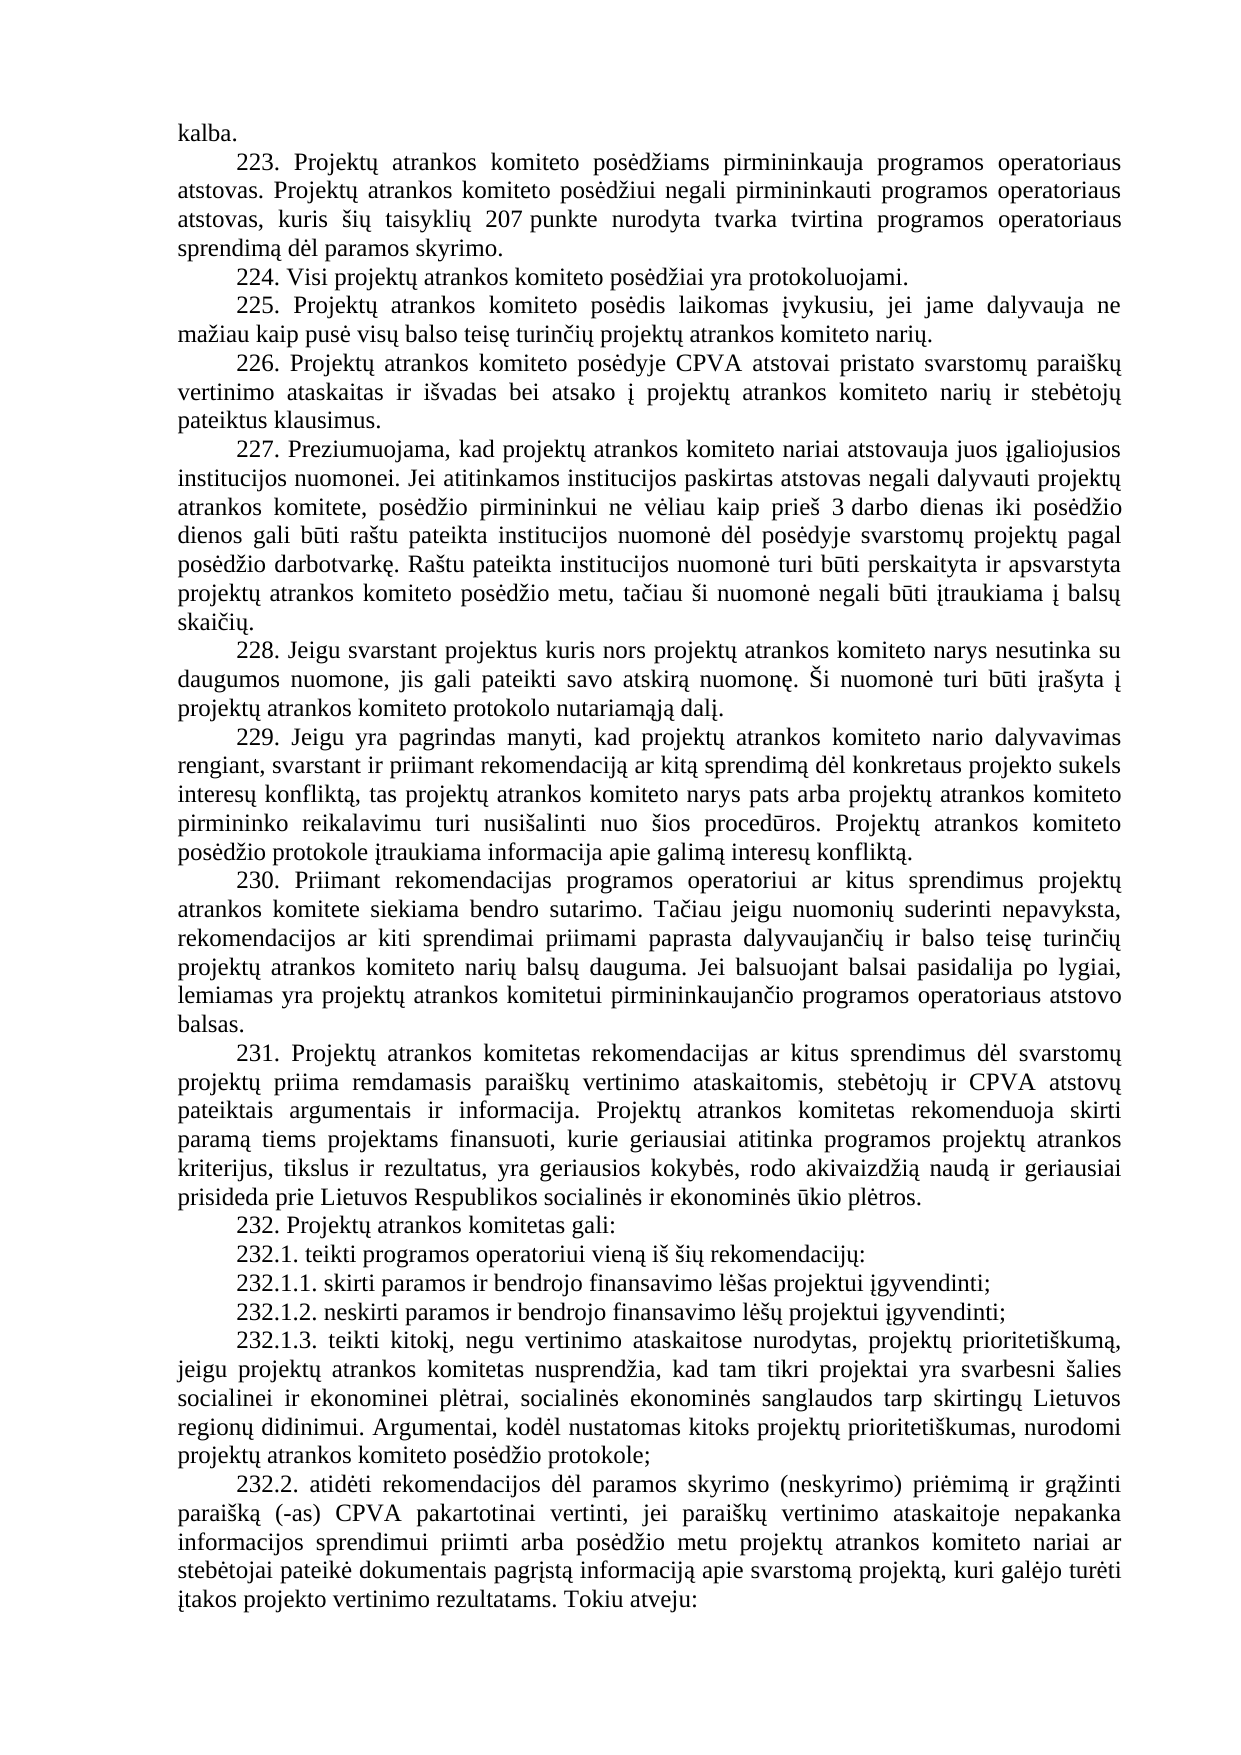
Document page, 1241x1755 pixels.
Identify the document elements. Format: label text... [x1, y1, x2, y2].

text 223. Projektų atrankos komiteto posėdžiams pirmininkauja programos operatoriaus atstovas. Projektų atrankos komiteto posėdžiui negali pirmininkauti programos operatoriaus atstovas, kuris šių taisyklių 207 punkte nurodyta tvarka tvirtina programos operatoriaus sprendimą dėl paramos skyrimo. [177, 147, 1122, 262]
text 232.1.2. neskirti paramos ir bendrojo finansavimo lėšų projektui įgyvendinti; [177, 1297, 1122, 1326]
text 232. Projektų atrankos komitetas gali: [177, 1211, 1122, 1239]
text 226. Projektų atrankos komiteto posėdyje CPVA atstovai pristato svarstomų paraiškų vertinimo ataskaitas ir išvadas bei atsako į projektų atrankos komiteto narių ir stebėtojų pateiktus klausimus. [177, 348, 1122, 434]
text 232.1.3. teikti kitokį, negu vertinimo ataskaitose nurodytas, projektų prioritetiškumą, jeigu projektų atrankos komitetas nusprendžia, kad tam tikri projektai yra svarbesni šalies socialinei ir ekonominei plėtrai, socialinės ekonominės sanglaudos tarp skirtingų Lietuvos regionų didinimui. Argumentai, kodėl nustatomas kitoks projektų prioritetiškumas, nurodomi projektų atrankos komiteto posėdžio protokole; [177, 1326, 1122, 1469]
text 231. Projektų atrankos komitetas rekomendacijas ar kitus sprendimus dėl svarstomų projektų priima remdamasis paraiškų vertinimo ataskaitomis, stebėtojų ir CPVA atstovų pateiktais argumentais ir informacija. Projektų atrankos komitetas rekomenduoja skirti paramą tiems projektams finansuoti, kurie geriausiai atitinka programos projektų atrankos kriterijus, tikslus ir rezultatus, yra geriausios kokybės, rodo akivaizdžią naudą ir geriausiai prisideda prie Lietuvos Respublikos socialinės ir ekonominės ūkio plėtros. [177, 1038, 1122, 1211]
text 229. Jeigu yra pagrindas manyti, kad projektų atrankos komiteto nario dalyvavimas rengiant, svarstant ir priimant rekomendaciją ar kitą sprendimą dėl konkretaus projekto sukels interesų konfliktą, tas projektų atrankos komiteto narys pats arba projektų atrankos komiteto pirmininko reikalavimu turi nusišalinti nuo šios procedūros. Projektų atrankos komiteto posėdžio protokole įtraukiama informacija apie galimą interesų konfliktą. [177, 722, 1122, 866]
text 224. Visi projektų atrankos komiteto posėdžiai yra protokoluojami. [177, 262, 1122, 291]
text 228. Jeigu svarstant projektus kuris nors projektų atrankos komiteto narys nesutinka su daugumos nuomone, jis gali pateikti savo atskirą nuomonę. Ši nuomonė turi būti įrašyta į projektų atrankos komiteto protokolo nutariamąją dalį. [177, 636, 1122, 722]
text 232.1. teikti programos operatoriui vieną iš šių rekomendacijų: [177, 1239, 1122, 1268]
text 232.1.1. skirti paramos ir bendrojo finansavimo lėšas projektui įgyvendinti; [177, 1268, 1122, 1297]
text 225. Projektų atrankos komiteto posėdis laikomas įvykusiu, jei jame dalyvauja ne mažiau kaip pusė visų balso teisę turinčių projektų atrankos komiteto narių. [177, 291, 1122, 348]
text kalba. [177, 118, 1122, 147]
text 230. Priimant rekomendacijas programos operatoriui ar kitus sprendimus projektų atrankos komitete siekiama bendro sutarimo. Tačiau jeigu nuomonių suderinti nepavyksta, rekomendacijos ar kiti sprendimai priimami paprasta dalyvaujančių ir balso teisę turinčių projektų atrankos komiteto narių balsų dauguma. Jei balsuojant balsai pasidalija po lygiai, lemiamas yra projektų atrankos komitetui pirmininkaujančio programos operatoriaus atstovo balsas. [177, 866, 1122, 1038]
text 227. Preziumuojama, kad projektų atrankos komiteto nariai atstovauja juos įgaliojusios institucijos nuomonei. Jei atitinkamos institucijos paskirtas atstovas negali dalyvauti projektų atrankos komitete, posėdžio pirmininkui ne vėliau kaip prieš 3 darbo dienas iki posėdžio dienos gali būti raštu pateikta institucijos nuomonė dėl posėdyje svarstomų projektų pagal posėdžio darbotvarkę. Raštu pateikta institucijos nuomonė turi būti perskaityta ir apsvarstyta projektų atrankos komiteto posėdžio metu, tačiau ši nuomonė negali būti įtraukiama į balsų skaičių. [177, 434, 1122, 636]
text 232.2. atidėti rekomendacijos dėl paramos skyrimo (neskyrimo) priėmimą ir grąžinti paraišką (-as) CPVA pakartotinai vertinti, jei paraiškų vertinimo ataskaitoje nepakanka informacijos sprendimui priimti arba posėdžio metu projektų atrankos komiteto nariai ar stebėtojai pateikė dokumentais pagrįstą informaciją apie svarstomą projektą, kuri galėjo turėti įtakos projekto vertinimo rezultatams. Tokiu atveju: [177, 1469, 1122, 1613]
